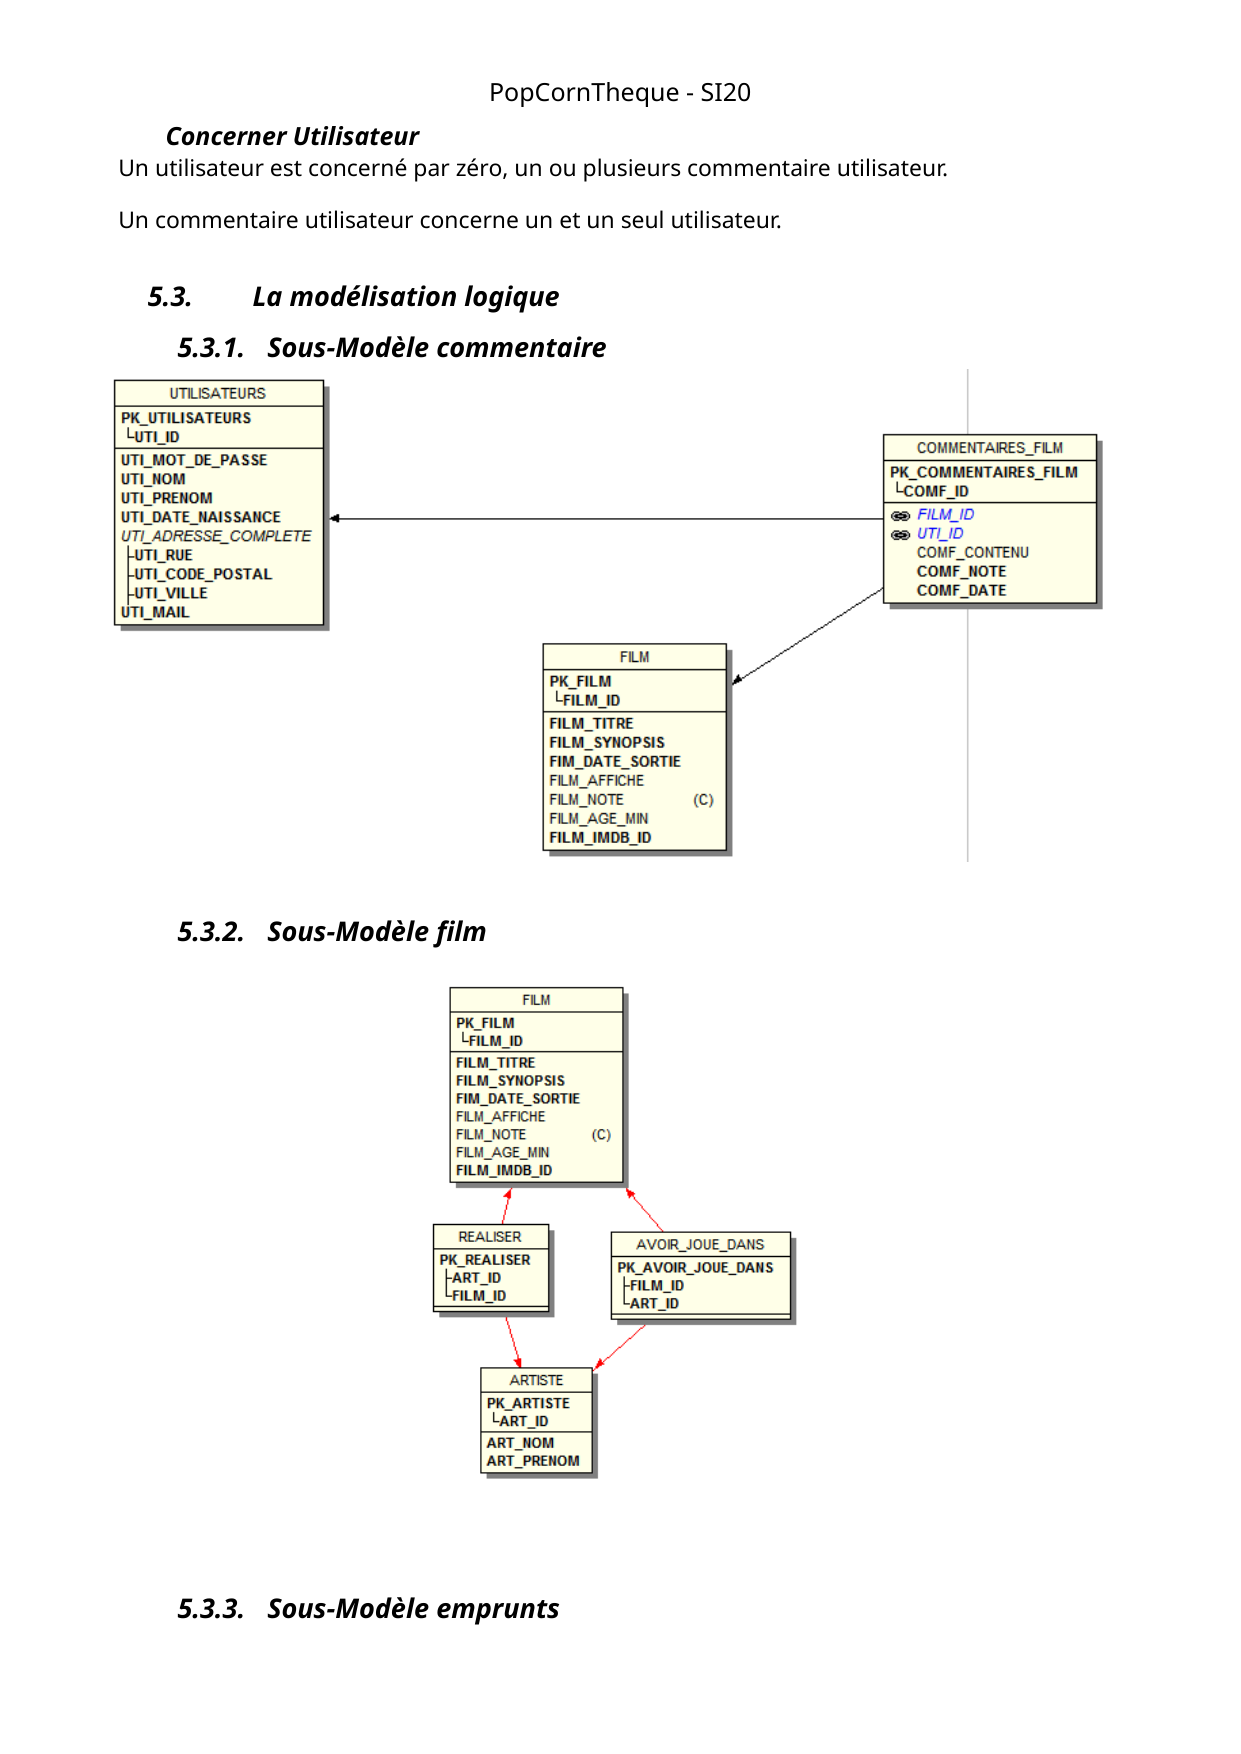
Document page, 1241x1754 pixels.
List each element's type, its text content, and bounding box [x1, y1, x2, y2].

subtitle Sous-Modèle commentaire [177, 329, 1122, 366]
text Un commentaire utilisateur concerne un et un seul utilisateur. [118, 204, 1122, 236]
subtitle Sous-Modèle film [177, 913, 1122, 949]
picture [106, 369, 1111, 862]
text Concerner Utilisateur [118, 118, 1122, 152]
subtitle Sous-Modèle emprunts [177, 1589, 1122, 1626]
text Un utilisateur est concerné par zéro, un ou plusieurs commentaire utilisateur. [118, 152, 1122, 183]
picture [410, 960, 830, 1489]
subtitle La modélisation logique [148, 277, 1122, 314]
